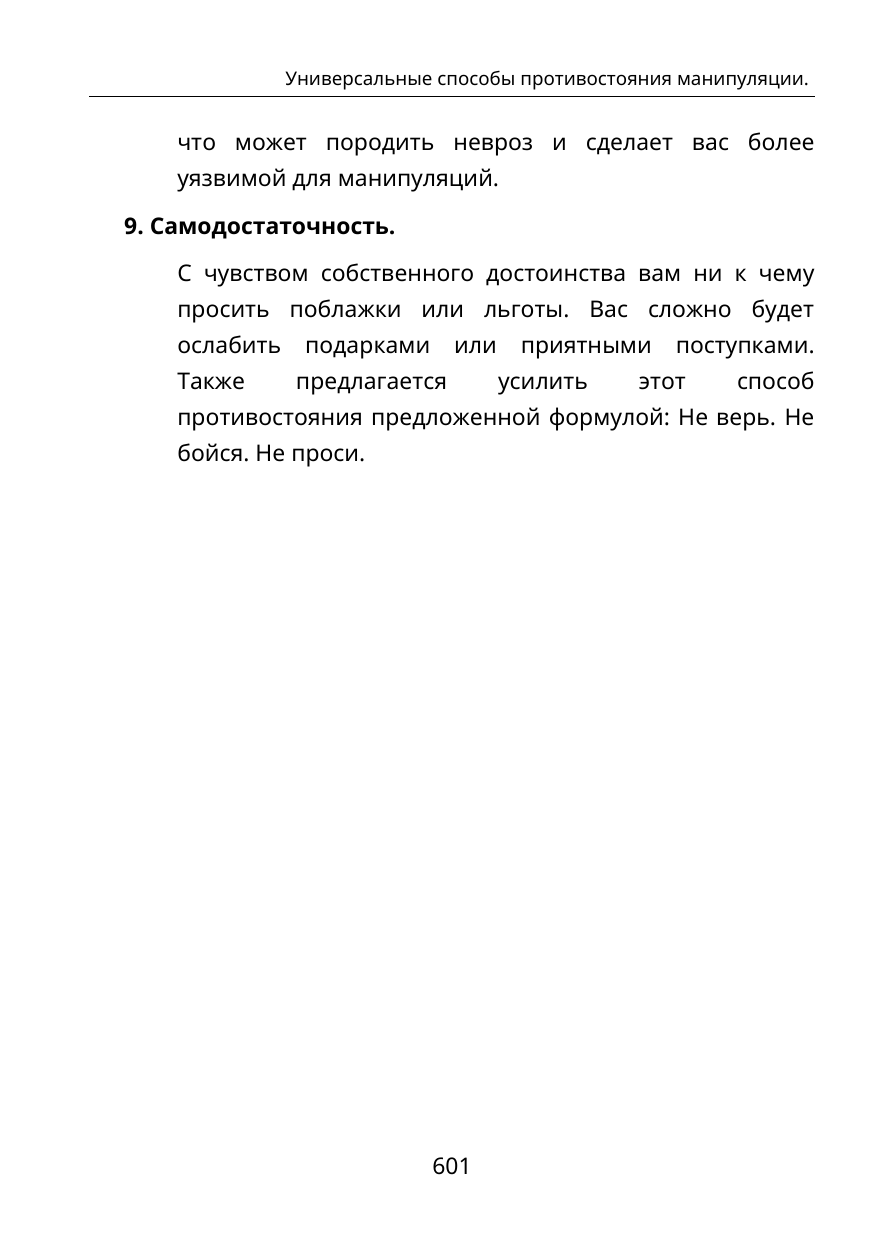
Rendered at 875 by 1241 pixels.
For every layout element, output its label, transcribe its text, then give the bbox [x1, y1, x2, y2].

list что может породить невроз и сделает вас более уязвимой для манипуляций. [118, 126, 815, 193]
list Самодостаточность. [118, 210, 815, 241]
list C чувством собственного достоинства вам ни к чему просить поблажки или льготы. Вас сложно будет ослабить подарками или приятными поступками. Также предлагается усилить этот способ противостояния предложенной формулой: Не верь. Не бойся. Не проси. [118, 257, 815, 468]
